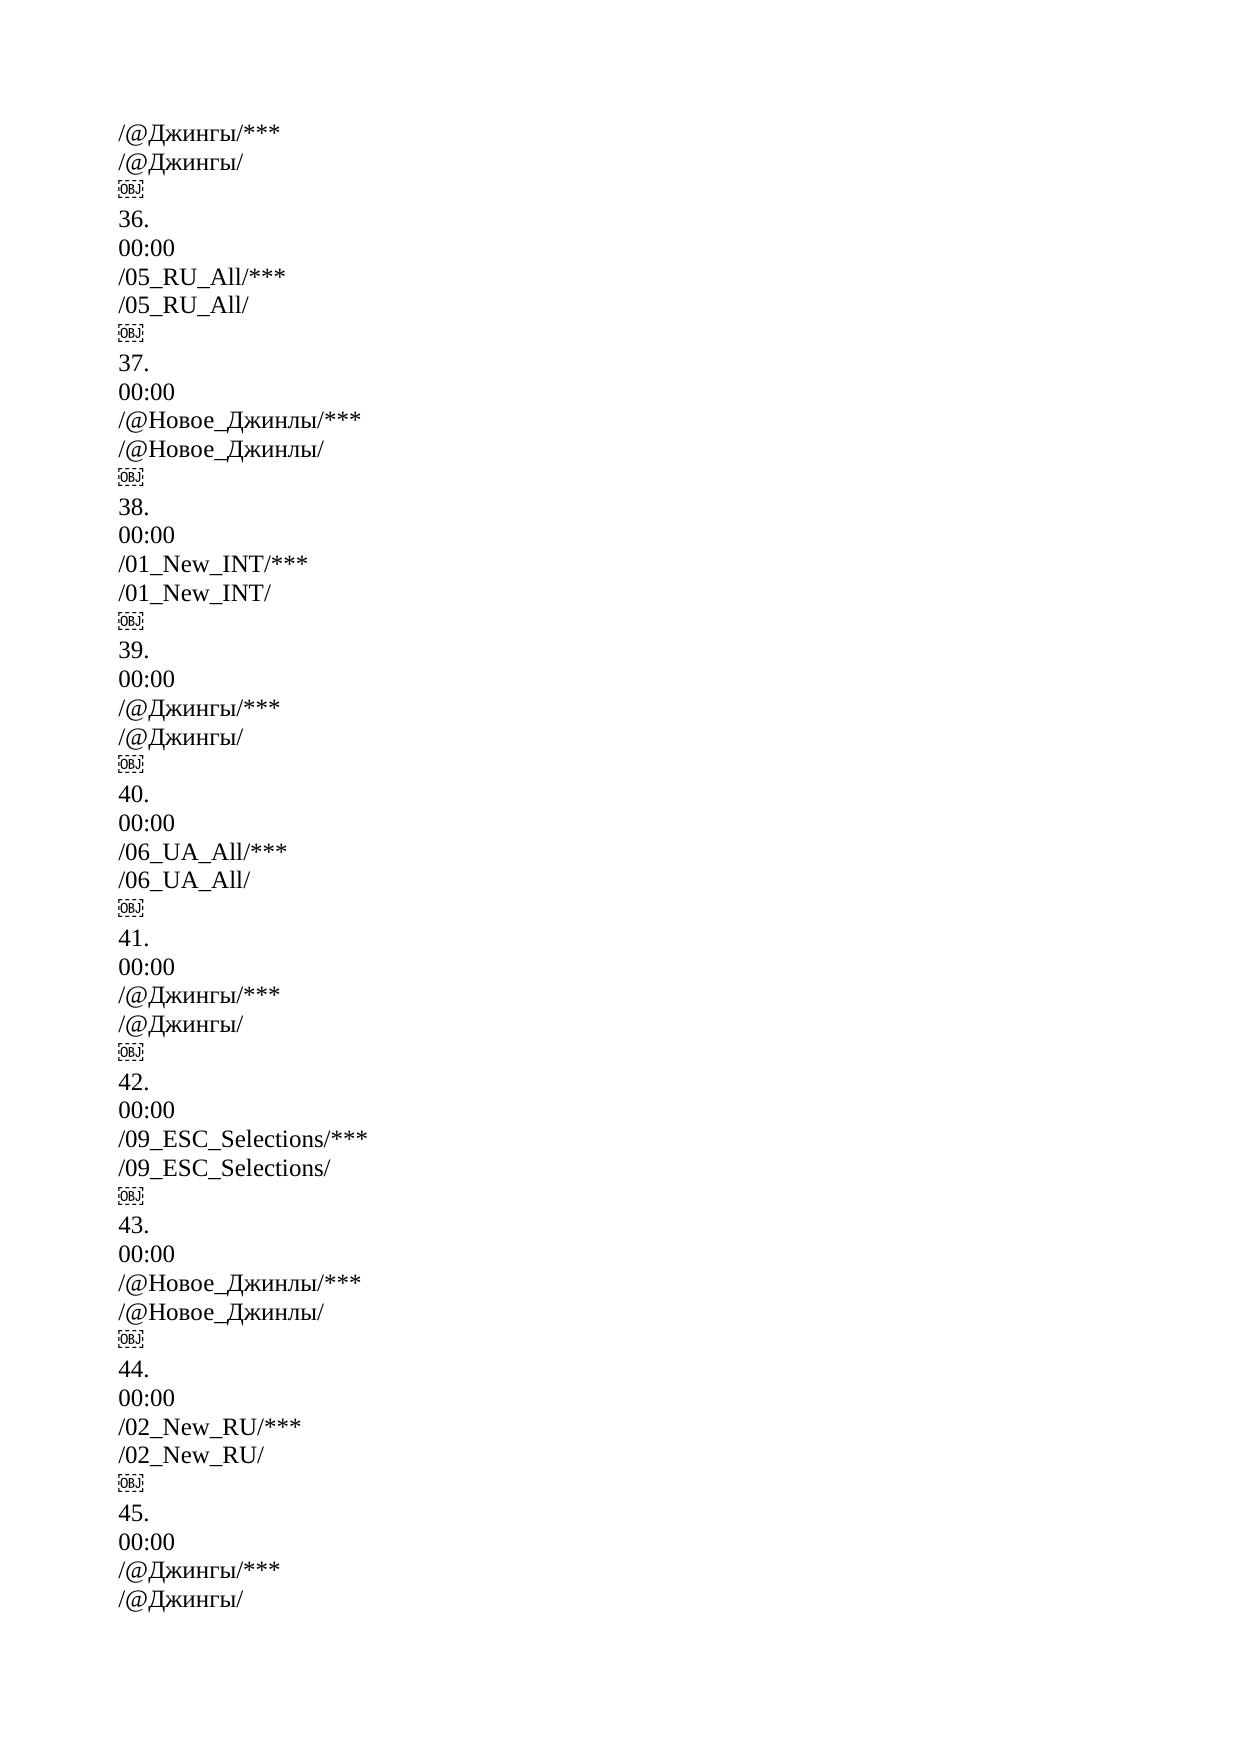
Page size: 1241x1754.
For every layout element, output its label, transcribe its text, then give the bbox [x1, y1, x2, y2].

text 00:00 [118, 1383, 1122, 1412]
text /05_RU_All/*** [118, 262, 1122, 291]
text 38. [118, 492, 1122, 521]
text /@Джингы/*** [118, 693, 1122, 722]
text /@Новое_Джинлы/*** [118, 406, 1122, 434]
text /06_UA_All/*** [118, 837, 1122, 866]
text /@Новое_Джинлы/ [118, 1297, 1122, 1326]
text ￼ [118, 607, 1122, 636]
text ￼ [118, 319, 1122, 348]
text /@Джингы/*** [118, 118, 1122, 147]
text /06_UA_All/ [118, 866, 1122, 894]
text /02_New_RU/*** [118, 1412, 1122, 1441]
text 41. [118, 923, 1122, 952]
text 00:00 [118, 808, 1122, 837]
text 00:00 [118, 377, 1122, 406]
text 00:00 [118, 1527, 1122, 1556]
text /@Джингы/ [118, 147, 1122, 176]
text 39. [118, 636, 1122, 664]
text /@Новое_Джинлы/*** [118, 1268, 1122, 1297]
text 42. [118, 1067, 1122, 1096]
text /@Джингы/*** [118, 981, 1122, 1009]
text /@Джингы/ [118, 1584, 1122, 1613]
text 00:00 [118, 521, 1122, 549]
text 00:00 [118, 664, 1122, 693]
text /09_ESC_Selections/ [118, 1153, 1122, 1182]
text 00:00 [118, 1239, 1122, 1268]
text ￼ [118, 894, 1122, 923]
text ￼ [118, 1038, 1122, 1067]
text ￼ [118, 463, 1122, 492]
text 36. [118, 204, 1122, 233]
text 00:00 [118, 1096, 1122, 1124]
text /09_ESC_Selections/*** [118, 1124, 1122, 1153]
text 45. [118, 1498, 1122, 1527]
text /@Джингы/*** [118, 1556, 1122, 1584]
text /@Джингы/ [118, 1009, 1122, 1038]
text 37. [118, 348, 1122, 377]
text ￼ [118, 176, 1122, 204]
text /@Новое_Джинлы/ [118, 434, 1122, 463]
text 44. [118, 1354, 1122, 1383]
text /02_New_RU/ [118, 1441, 1122, 1469]
text ￼ [118, 1326, 1122, 1354]
text /01_New_INT/*** [118, 549, 1122, 578]
text 00:00 [118, 952, 1122, 981]
text 00:00 [118, 233, 1122, 262]
text ￼ [118, 1182, 1122, 1211]
text /05_RU_All/ [118, 291, 1122, 319]
text /01_New_INT/ [118, 578, 1122, 607]
text ￼ [118, 1469, 1122, 1498]
text 43. [118, 1211, 1122, 1239]
text ￼ [118, 751, 1122, 779]
text /@Джингы/ [118, 722, 1122, 751]
text 40. [118, 779, 1122, 808]
